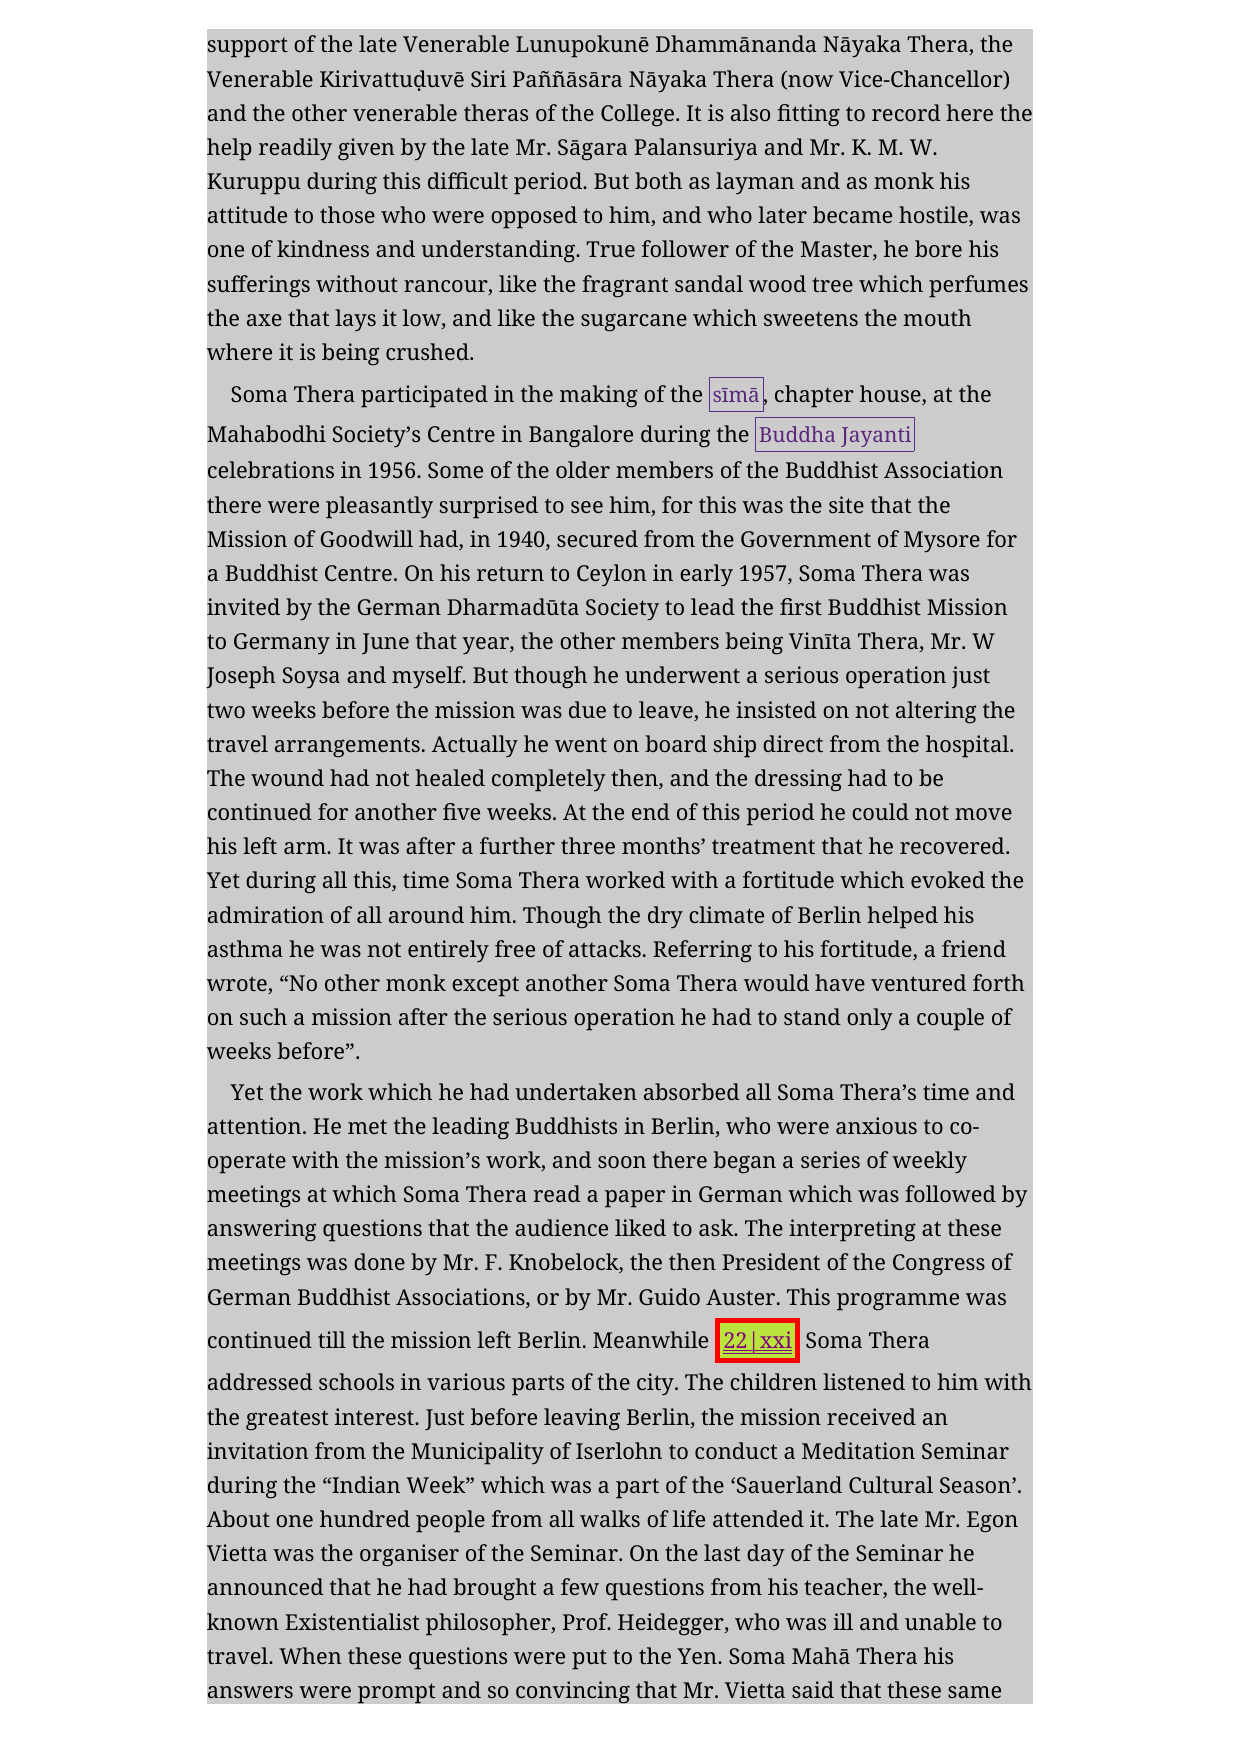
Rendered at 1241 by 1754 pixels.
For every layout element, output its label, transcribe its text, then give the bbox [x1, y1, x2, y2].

text Soma Thera participated in the making of the sīmā, chapter house, at the Mahabodhi Society’s Centre in Bangalore during the Buddha Jayanti celebrations in 1956. Some of the older members of the Buddhist Association there were pleasantly surprised to see him, for this was the site that the Mission of Goodwill had, in 1940, secured from the Government of Mysore for a Buddhist Centre. On his return to Ceylon in early 1957, Soma Thera was invited by the German Dharmadūta Society to lead the first Buddhist Mission to Germany in June that year, the other members being Vinīta Thera, Mr. W Joseph Soysa and myself. But though he underwent a serious operation just two weeks before the mission was due to leave, he insisted on not altering the travel arrangements. Actually he went on board ship direct from the hospital. The wound had not healed completely then, and the dressing had to be continued for another five weeks. At the end of this period he could not move his left arm. It was after a further three months’ treatment that he recovered. Yet during all this, time Soma Thera worked with a fortitude which evoked the admiration of all around him. Though the dry climate of Berlin helped his asthma he was not entirely free of attacks. Referring to his fortitude, a friend wrote, “No other monk except another Soma Thera would have ventured forth on such a mission after the serious operation he had to stand only a couple of weeks before”. [207, 377, 1033, 1066]
text support of the late Venerable Lunupokunē Dhammānanda Nāyaka Thera, the Venerable Kirivattuḍuvē Siri Paññāsāra Nāyaka Thera (now Vice-Chancellor) and the other venerable theras of the College. It is also fitting to record here the help readily given by the late Mr. Sāgara Palansuriya and Mr. K. M. W. Kuruppu during this difficult period. But both as layman and as monk his attitude to those who were opposed to him, and who later became hostile, was one of kindness and understanding. True follower of the Master, he bore his sufferings without rancour, like the fragrant sandal wood tree which perfumes the axe that lays it low, and like the sugarcane which sweetens the mouth where it is being crushed. [207, 29, 1033, 367]
text Yet the work which he had undertaken absorbed all Soma Thera’s time and attention. He met the leading Buddhists in Berlin, who were anxious to co-operate with the mission’s work, and soon there began a series of weekly meetings at which Soma Thera read a paper in German which was followed by answering questions that the audience liked to ask. The interpreting at these meetings was done by Mr. F. Knobelock, the then President of the Congress of German Buddhist Associations, or by Mr. Guido Auster. This programme was continued till the mission left Berlin. Meanwhile 22|xxi Soma Thera addressed schools in various parts of the city. The children listened to him with the greatest interest. Just before leaving Berlin, the mission received an invitation from the Municipality of Iserlohn to conduct a Meditation Seminar during the “Indian Week” which was a part of the ‘Sauerland Cultural Season’. About one hundred people from all walks of life attended it. The late Mr. Egon Vietta was the organiser of the Seminar. On the last day of the Seminar he announced that he had brought a few questions from his teacher, the well-known Existentialist philosopher, Prof. Heidegger, who was ill and unable to travel. When these questions were put to the Yen. Soma Mahā Thera his answers were prompt and so convincing that Mr. Vietta said that these same [207, 1076, 1033, 1704]
